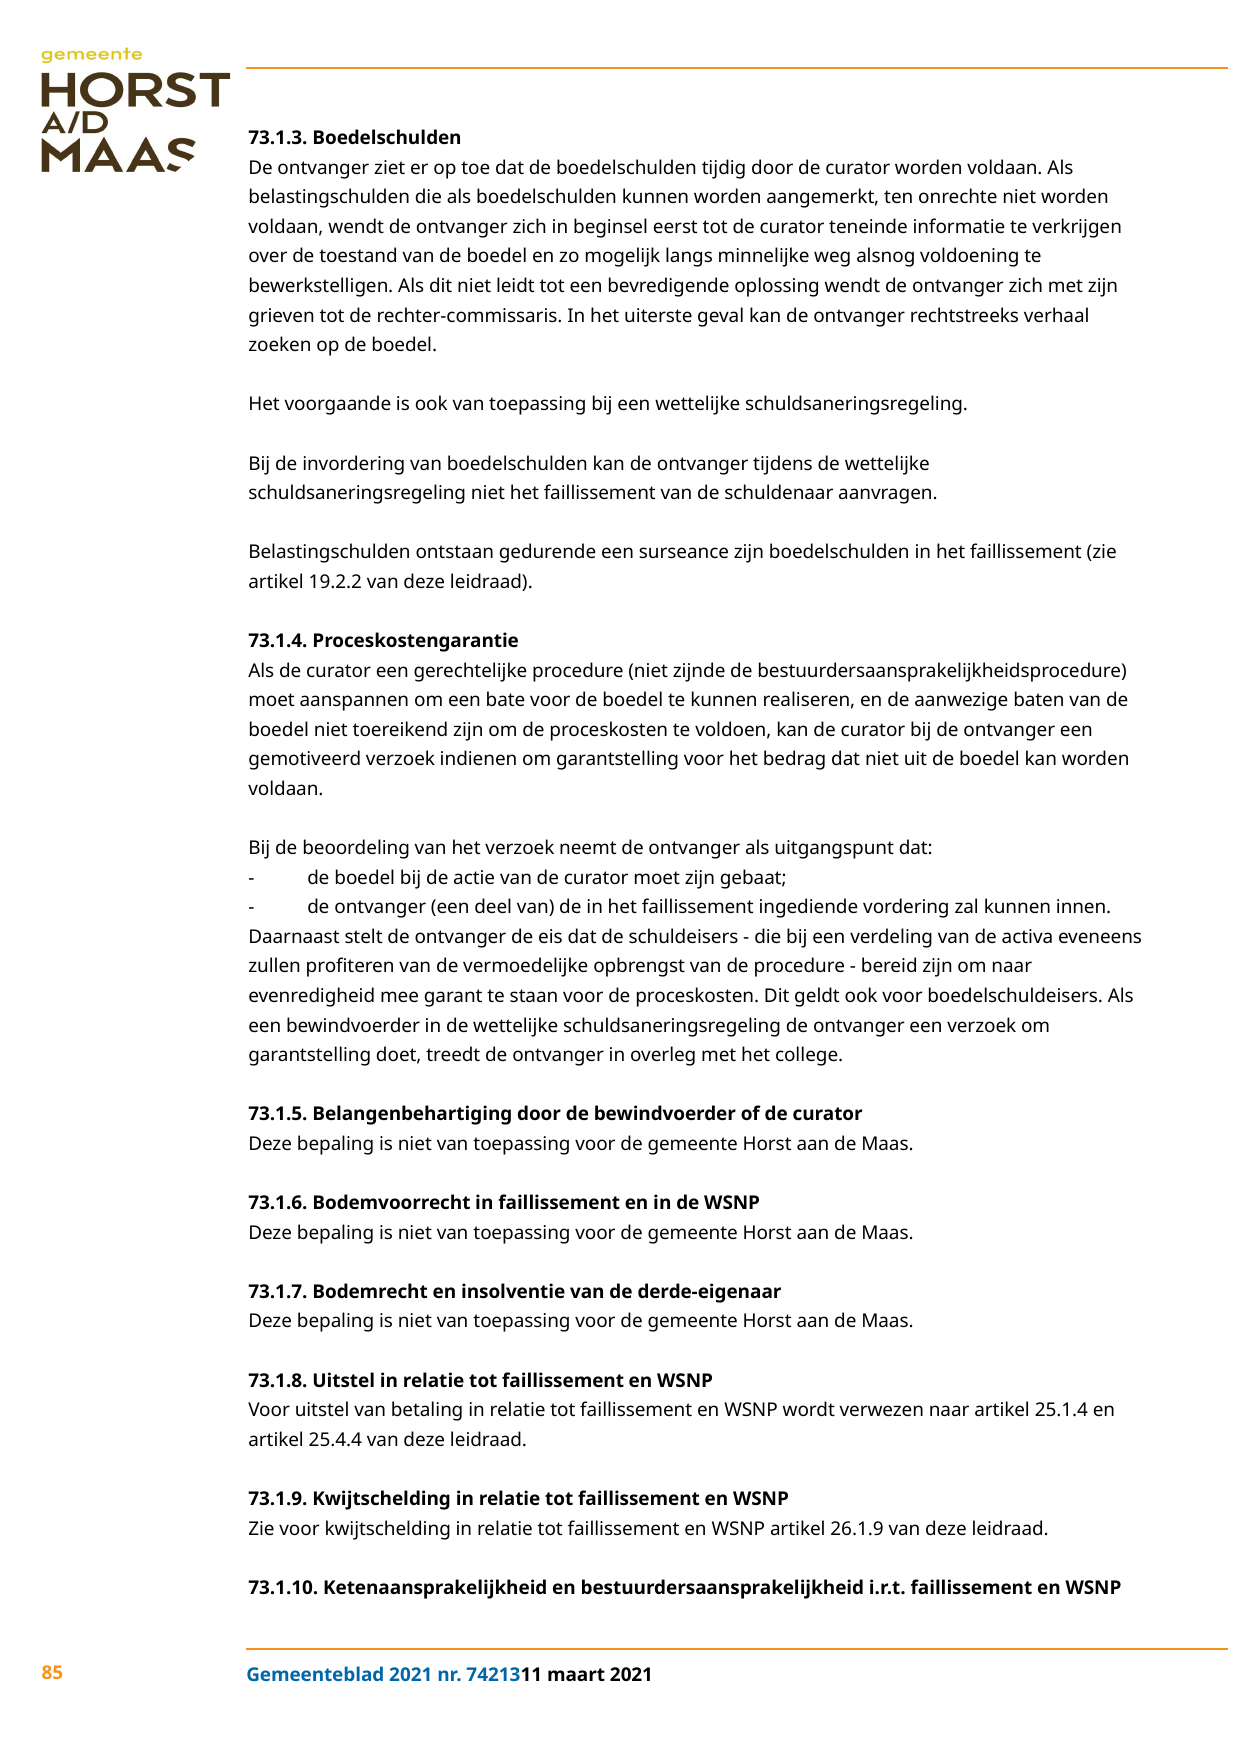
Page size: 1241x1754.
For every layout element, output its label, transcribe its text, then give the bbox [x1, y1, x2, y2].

list de boedel bij de actie van de curator moet zijn gebaat; [248, 864, 1152, 890]
text Het voorgaande is ook van toepassing bij een wettelijke schuldsaneringsregeling. [248, 391, 1152, 416]
text Deze bepaling is niet van toepassing voor de gemeente Horst aan de Maas. [248, 1219, 1152, 1245]
text Bij de invordering van boedelschulden kan de ontvanger tijdens de wettelijke schuldsaneringsregeling niet het faillissement van de schuldenaar aanvragen. [248, 450, 1152, 505]
text 73.1.6. Bodemvoorrecht in faillissement en in de WSNP [248, 1189, 1152, 1215]
text 73.1.7. Bodemrecht en insolventie van de derde-eigenaar [248, 1278, 1152, 1304]
text Als de curator een gerechtelijke procedure (niet zijnde de bestuurdersaansprakelijkheidsprocedure) moet aanspannen om een bate voor de boedel te kunnen realiseren, en de aanwezige baten van de boedel niet toereikend zijn om de proceskosten te voldoen, kan de curator bij de ontvanger een gemotiveerd verzoek indienen om garantstelling voor het bedrag dat niet uit de boedel kan worden voldaan. [248, 657, 1152, 801]
text De ontvanger ziet er op toe dat de boedelschulden tijdig door de curator worden voldaan. Als belastingschulden die als boedelschulden kunnen worden aangemerkt, ten onrechte niet worden voldaan, wendt de ontvanger zich in beginsel eerst tot de curator teneinde informatie te verkrijgen over de toestand van de boedel en zo mogelijk langs minnelijke weg alsnog voldoening te bewerkstelligen. Als dit niet leidt tot een bevredigende oplossing wendt de ontvanger zich met zijn grieven tot de rechter-commissaris. In het uiterste geval kan de ontvanger rechtstreeks verhaal zoeken op de boedel. [248, 154, 1152, 357]
text Bij de beoordeling van het verzoek neemt de ontvanger als uitgangspunt dat: [248, 834, 1152, 860]
text 73.1.9. Kwijtschelding in relatie tot faillissement en WSNP [248, 1485, 1152, 1511]
text 73.1.10. Ketenaansprakelijkheid en bestuurdersaansprakelijkheid i.r.t. faillissement en WSNP [248, 1574, 1152, 1600]
text 73.1.4. Proceskostengarantie [248, 627, 1152, 653]
picture [41, 47, 231, 172]
text Belastingschulden ontstaan gedurende een surseance zijn boedelschulden in het faillissement (zie artikel 19.2.2 van deze leidraad). [248, 538, 1152, 594]
text Daarnaast stelt de ontvanger de eis dat de schuldeisers - die bij een verdeling van de activa eveneens zullen profiteren van de vermoedelijke opbrengst van de procedure - bereid zijn om naar evenredigheid mee garant te staan voor de proceskosten. Dit geldt ook voor boedelschuldeisers. Als een bewindvoerder in de wettelijke schuldsaneringsregeling de ontvanger een verzoek om garantstelling doet, treedt de ontvanger in overleg met het college. [248, 923, 1152, 1067]
text Deze bepaling is niet van toepassing voor de gemeente Horst aan de Maas. [248, 1308, 1152, 1333]
text 73.1.3. Boedelschulden [248, 124, 1152, 150]
text Voor uitstel van betaling in relatie tot faillissement en WSNP wordt verwezen naar artikel 25.1.4 en artikel 25.4.4 van deze leidraad. [248, 1396, 1152, 1452]
list de ontvanger (een deel van) de in het faillissement ingediende vordering zal kunnen innen. [248, 893, 1152, 919]
text 73.1.5. Belangenbehartiging door de bewindvoerder of de curator [248, 1101, 1152, 1126]
text Deze bepaling is niet van toepassing voor de gemeente Horst aan de Maas. [248, 1130, 1152, 1156]
text Zie voor kwijtschelding in relatie tot faillissement en WSNP artikel 26.1.9 van deze leidraad. [248, 1515, 1152, 1541]
text 73.1.8. Uitstel in relatie tot faillissement en WSNP [248, 1367, 1152, 1393]
